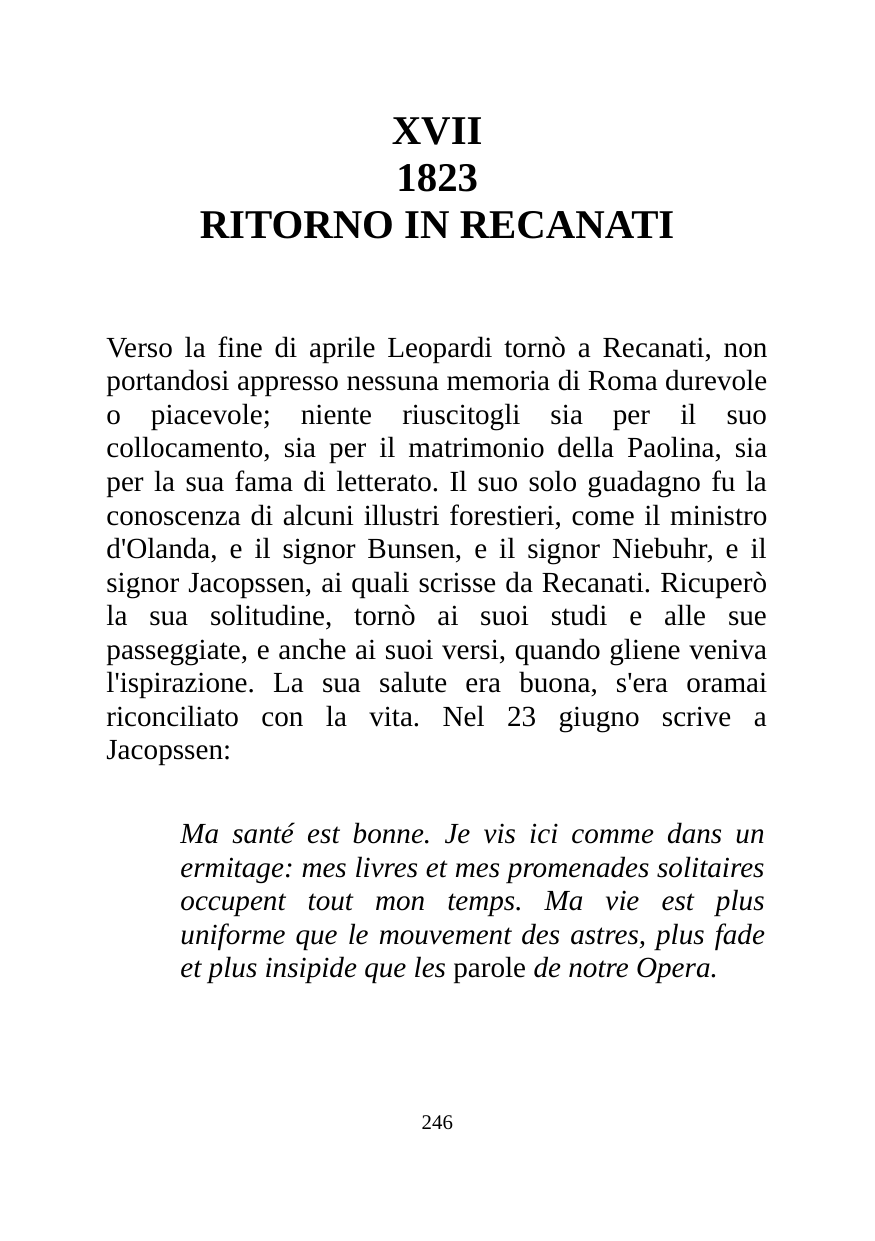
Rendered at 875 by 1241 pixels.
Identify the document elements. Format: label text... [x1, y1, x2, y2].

subtitle XVII 1823 RITORNO IN RECANATI [106, 106, 768, 247]
text Verso la fine di aprile Leopardi tornò a Recanati, non portandosi appresso nessuna memoria di Roma durevole o piacevole; niente riuscitogli sia per il suo collocamento, sia per il matrimonio della Paolina, sia per la sua fama di letterato. Il suo solo guadagno fu la conoscenza di alcuni illustri forestieri, come il ministro d'Olanda, e il signor Bunsen, e il signor Niebuhr, e il signor Jacopssen, ai quali scrisse da Recanati. Ricuperò la sua solitudine, tornò ai suoi studi e alle sue passeggiate, e anche ai suoi versi, quando gliene veniva l'ispirazione. La sua salute era buona, s'era oramai riconciliato con la vita. Nel 23 giugno scrive a Jacopssen: [106, 330, 768, 766]
text Ma santé est bonne. Je vis ici comme dans un ermitage: mes livres et mes promenades solitaires occupent tout mon temps. Ma vie est plus uniforme que le mouvement des astres, plus fade et plus insipide que les parole de notre Opera. [180, 816, 768, 984]
